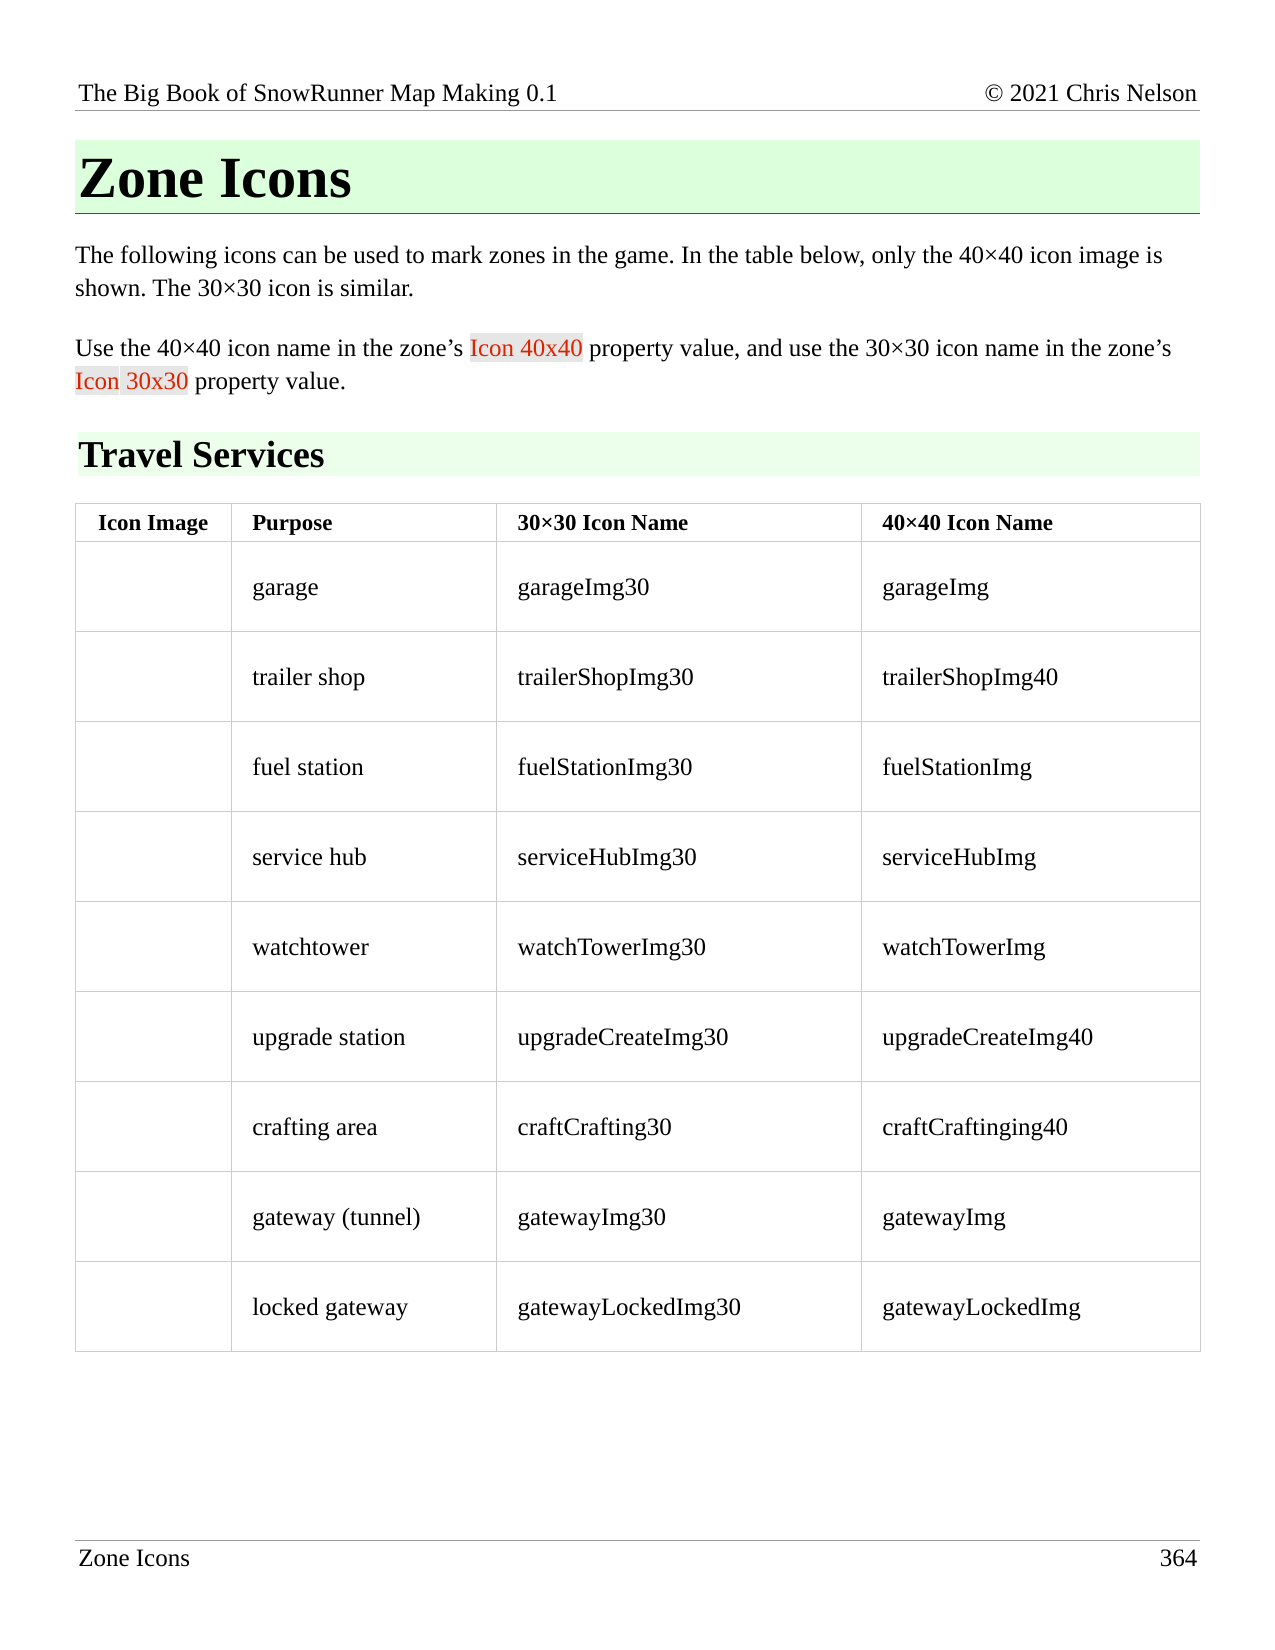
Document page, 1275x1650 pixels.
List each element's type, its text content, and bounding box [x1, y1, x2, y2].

table_cell serviceHubImg [862, 812, 1200, 901]
subtitle Travel Services [78, 432, 1200, 476]
table_cell service hub [232, 812, 496, 901]
table_header Icon Image [76, 504, 231, 541]
table_cell [76, 722, 231, 811]
table_cell gatewayImg [862, 1172, 1200, 1261]
table_cell watchTowerImg30 [497, 902, 861, 991]
table_cell upgrade station [232, 992, 496, 1081]
table_cell trailer shop [232, 632, 496, 721]
table_cell craftCraftinging40 [862, 1082, 1200, 1171]
table_cell [76, 992, 231, 1081]
table_cell upgradeCreateImg40 [862, 992, 1200, 1081]
table_cell [76, 1262, 231, 1351]
table_cell crafting area [232, 1082, 496, 1171]
table_cell [76, 902, 231, 991]
table_header 40×40 Icon Name [862, 504, 1200, 541]
text Use the 40×40 icon name in the zone’s Icon 40x40 property value, and use the 30×30 icon name in the zone’s Icon 30x30 property value. [75, 333, 1200, 395]
table_cell fuel station [232, 722, 496, 811]
subtitle Zone Icons [75, 140, 1200, 213]
table_cell [76, 1082, 231, 1171]
table_header 30×30 Icon Name [497, 504, 861, 541]
table_cell trailerShopImg30 [497, 632, 861, 721]
table_cell upgradeCreateImg30 [497, 992, 861, 1081]
table_cell gatewayLockedImg [862, 1262, 1200, 1351]
table_cell locked gateway [232, 1262, 496, 1351]
table_cell trailerShopImg40 [862, 632, 1200, 721]
table_cell [76, 812, 231, 901]
table_cell watchTowerImg [862, 902, 1200, 991]
table_cell craftCrafting30 [497, 1082, 861, 1171]
table_cell garage [232, 542, 496, 631]
table_cell [76, 632, 231, 721]
table_cell [76, 1172, 231, 1261]
table_cell fuelStationImg [862, 722, 1200, 811]
table_cell watchtower [232, 902, 496, 991]
table_cell [76, 542, 231, 631]
table_header Purpose [232, 504, 496, 541]
table_cell gatewayLockedImg30 [497, 1262, 861, 1351]
table_cell serviceHubImg30 [497, 812, 861, 901]
table_cell garageImg [862, 542, 1200, 631]
table_cell garageImg30 [497, 542, 861, 631]
table_cell gatewayImg30 [497, 1172, 861, 1261]
table_cell fuelStationImg30 [497, 722, 861, 811]
text The following icons can be used to mark zones in the game. In the table below, only the 40×40 icon image is shown. The 30×30 icon is similar. [75, 240, 1200, 302]
table_cell gateway (tunnel) [232, 1172, 496, 1261]
